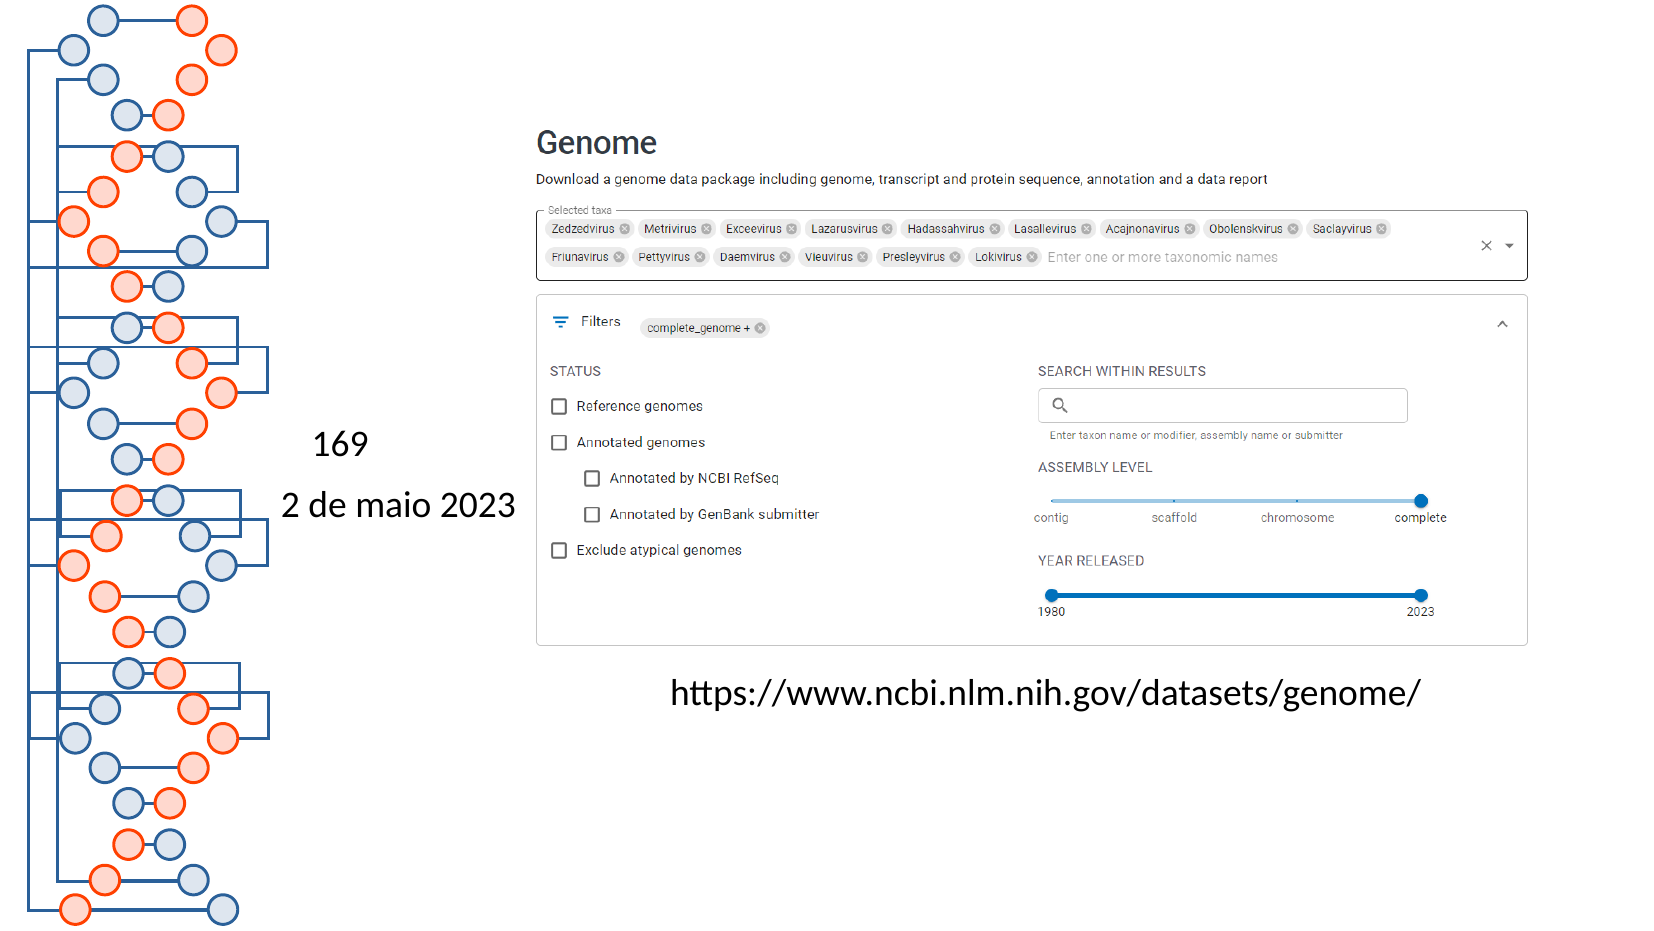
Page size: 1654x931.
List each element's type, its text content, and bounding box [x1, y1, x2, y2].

text_box 169 [296, 411, 443, 472]
text_box 2 de maio 2023 [265, 472, 554, 578]
picture [530, 114, 1533, 652]
text_box https://www.ncbi.nlm.nih.gov/datasets/genome/ [655, 660, 1482, 766]
